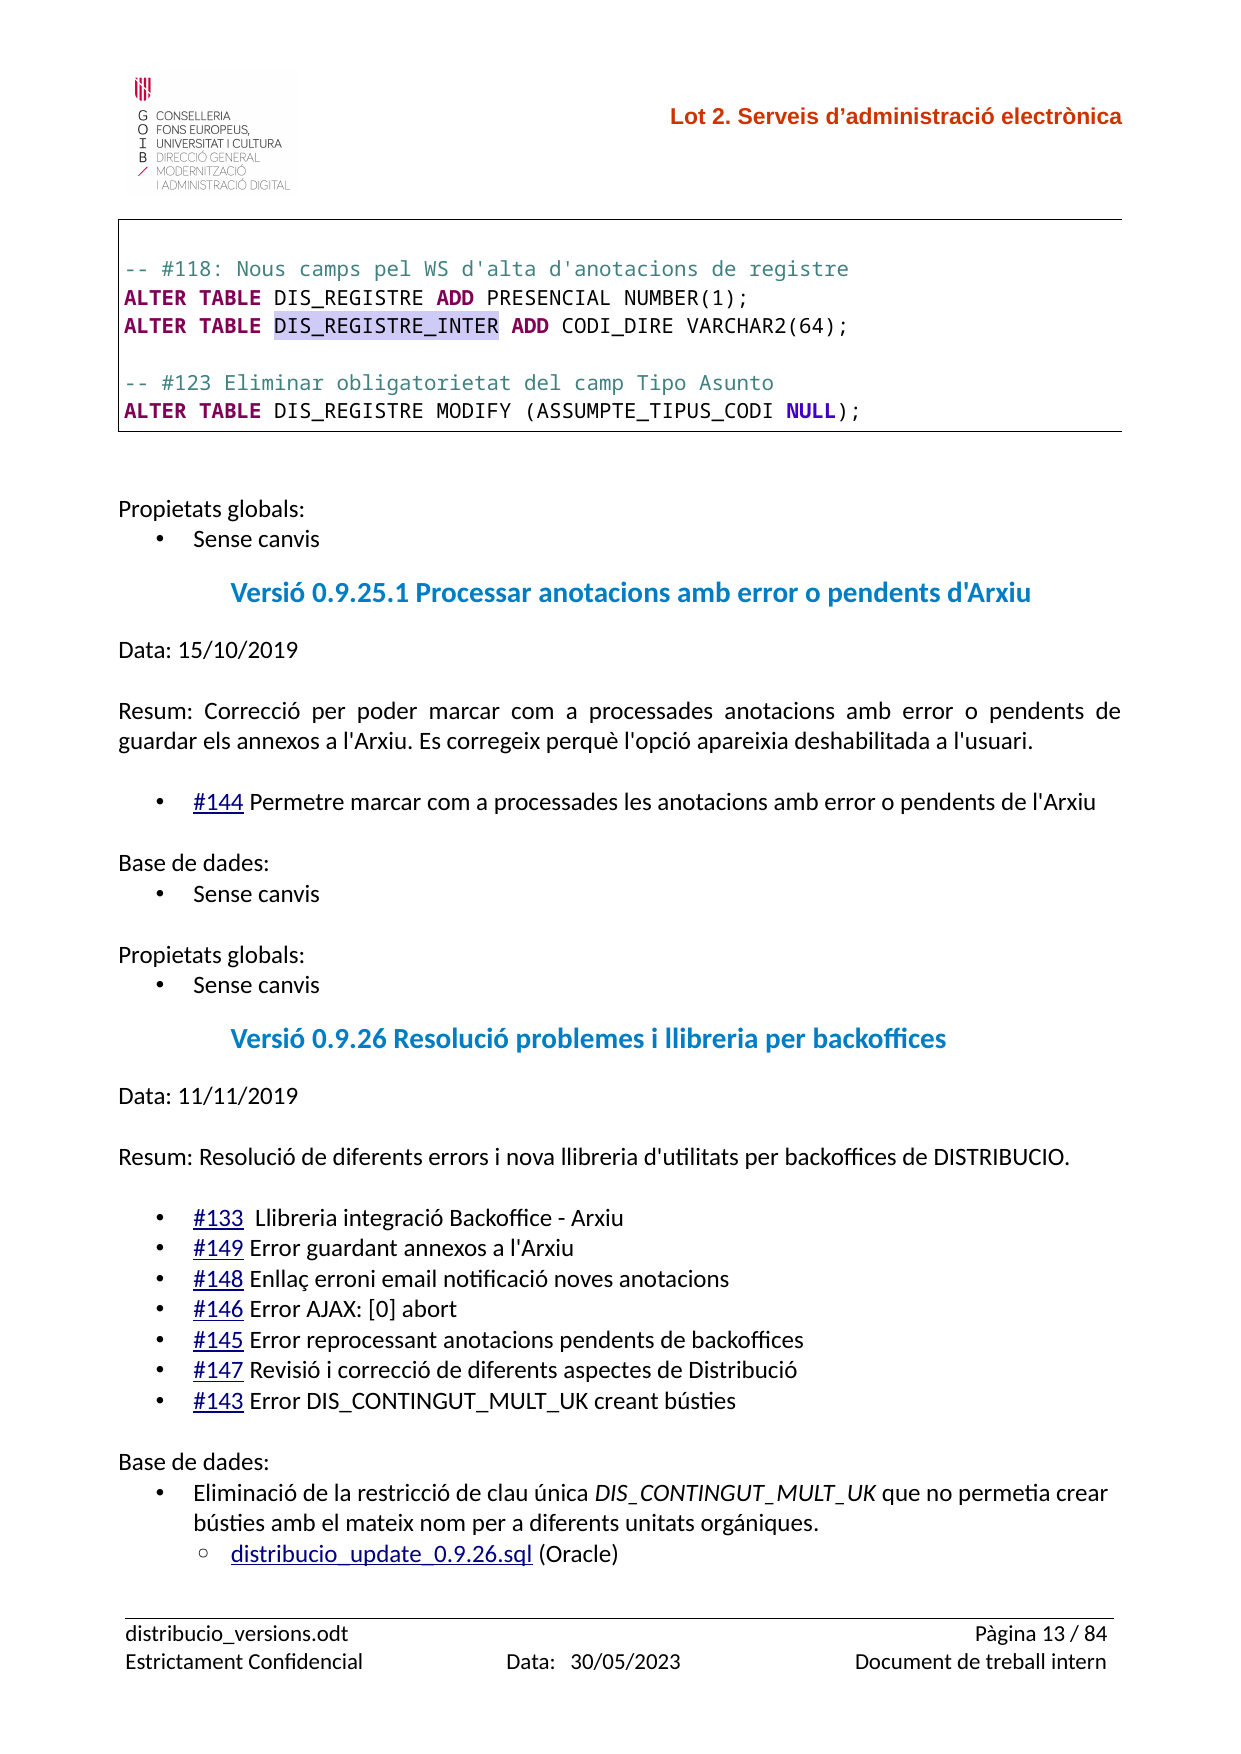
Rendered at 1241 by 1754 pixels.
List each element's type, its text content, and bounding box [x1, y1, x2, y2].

picture [126, 70, 299, 197]
text Resum: Resolució de diferents errors i nova llibreria d'utilitats per backoffices de DISTRIBUCIO. [118, 1141, 1122, 1171]
list Eliminació de la restricció de clau única DIS_CONTINGUT_MULT_UK que no permetia crear bústies amb el mateix nom per a diferents unitats orgániques. [156, 1477, 1122, 1538]
text Propietats globals: [118, 939, 1122, 969]
list #148 Enllaç erroni email notificació noves anotacions [156, 1263, 1122, 1293]
text Data: 15/10/2019 [118, 634, 1122, 664]
list Sense canvis [156, 523, 1122, 554]
list #146 Error AJAX: [0] abort [156, 1293, 1122, 1324]
list #149 Error guardant annexos a l'Arxiu [156, 1232, 1122, 1263]
list Sense canvis [156, 878, 1122, 908]
text Base de dades: [118, 847, 1122, 878]
list #133 Llibreria integració Backoffice - Arxiu [156, 1202, 1122, 1232]
list Sense canvis [156, 969, 1122, 1000]
list #143 Error DIS_CONTINGUT_MULT_UK creant bústies [156, 1385, 1122, 1416]
list #144 Permetre marcar com a processades les anotacions amb error o pendents de l'Arxiu [156, 786, 1122, 817]
list #145 Error reprocessant anotacions pendents de backoffices [156, 1324, 1122, 1354]
text Propietats globals: [118, 493, 1122, 523]
list #147 Revisió i correcció de diferents aspectes de Distribució [156, 1354, 1122, 1385]
table_header -- #118: Nous camps pel WS d'alta d'anotacions de registre ALTER TABLE DIS_REGISTRE ADD PRESENCIAL NUMBER(1); ALTER TABLE DIS_REGISTRE_INTER ADD CODI_DIRE VARCHAR2(64); -- #123 Eliminar obligatorietat del camp Tipo Asunto ALTER TABLE DIS_REGISTRE MODIFY (ASSUMPTE_TIPUS_CODI NULL); [119, 220, 1122, 431]
text Data: 11/11/2019 [118, 1080, 1122, 1110]
list distribucio_update_0.9.26.sql (Oracle) [193, 1538, 1122, 1568]
subtitle Versió 0.9.26 Resolució problemes i llibreria per backoffices [153, 1021, 1122, 1056]
text Base de dades: [118, 1446, 1122, 1477]
subtitle Versió 0.9.25.1 Processar anotacions amb error o pendents d'Arxiu [153, 574, 1122, 610]
text Resum: Correcció per poder marcar com a processades anotacions amb error o pendents de guardar els annexos a l'Arxiu. Es corregeix perquè l'opció apareixia deshabilitada a l'usuari. [118, 695, 1122, 756]
